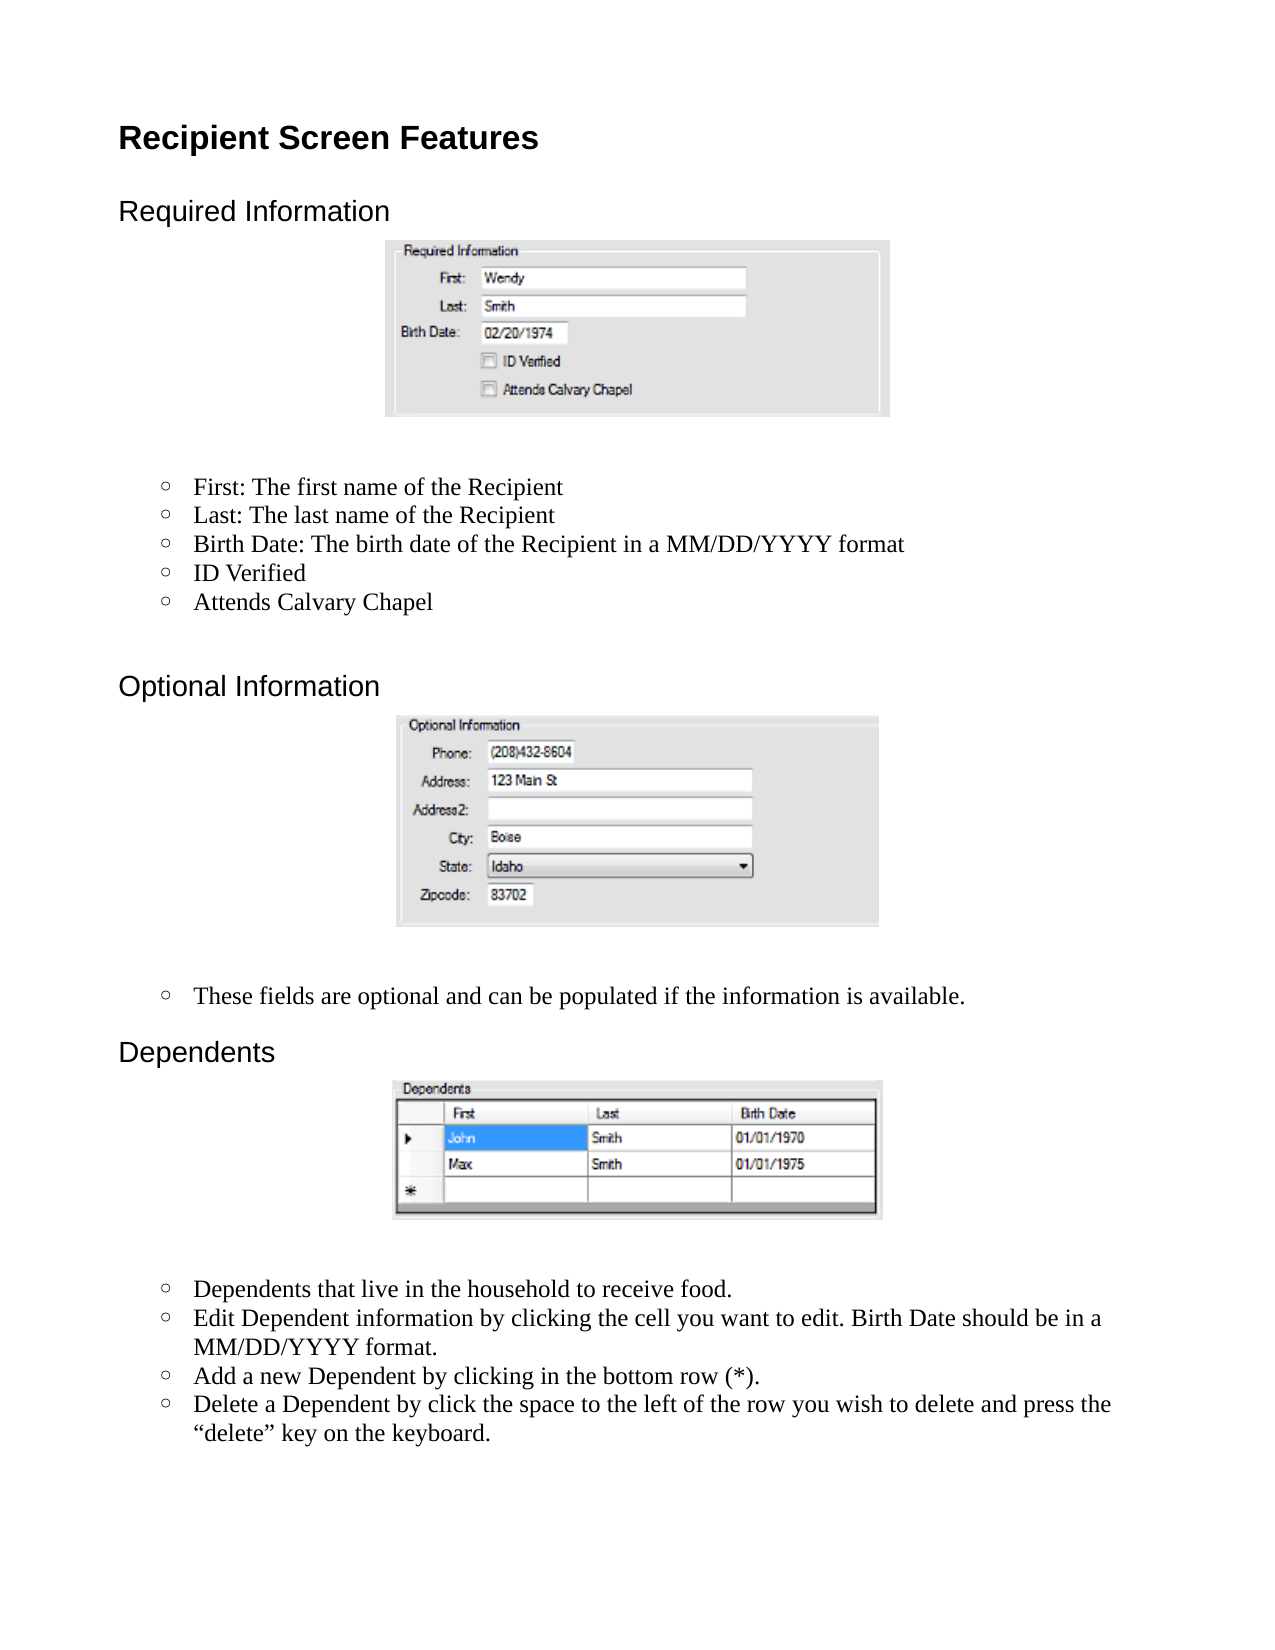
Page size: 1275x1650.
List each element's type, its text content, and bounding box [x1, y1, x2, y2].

list Dependents that live in the household to receive food. [156, 1274, 1157, 1303]
list These fields are optional and can be populated if the information is available. [156, 981, 1157, 1010]
list Birth Date: The birth date of the Recipient in a MM/DD/YYYY format [156, 529, 1157, 558]
list First: The first name of the Recipient [156, 472, 1157, 500]
picture [385, 240, 890, 417]
picture [392, 1080, 883, 1220]
list Add a new Dependent by clicking in the bottom row (*). [156, 1361, 1157, 1389]
list ID Verified [156, 558, 1157, 587]
list Delete a Dependent by click the space to the left of the row you wish to delete and press the “delete” key on the keyboard. [156, 1389, 1157, 1447]
subtitle Optional Information [118, 669, 1157, 703]
picture [396, 715, 879, 927]
list Attends Calvary Chapel [156, 587, 1157, 615]
subtitle Recipient Screen Features [118, 118, 1157, 157]
list Last: The last name of the Recipient [156, 500, 1157, 529]
subtitle Dependents [118, 1035, 1157, 1068]
list Edit Dependent information by clicking the cell you want to edit. Birth Date should be in a MM/DD/YYYY format. [156, 1303, 1157, 1361]
subtitle Required Information [118, 194, 1157, 228]
